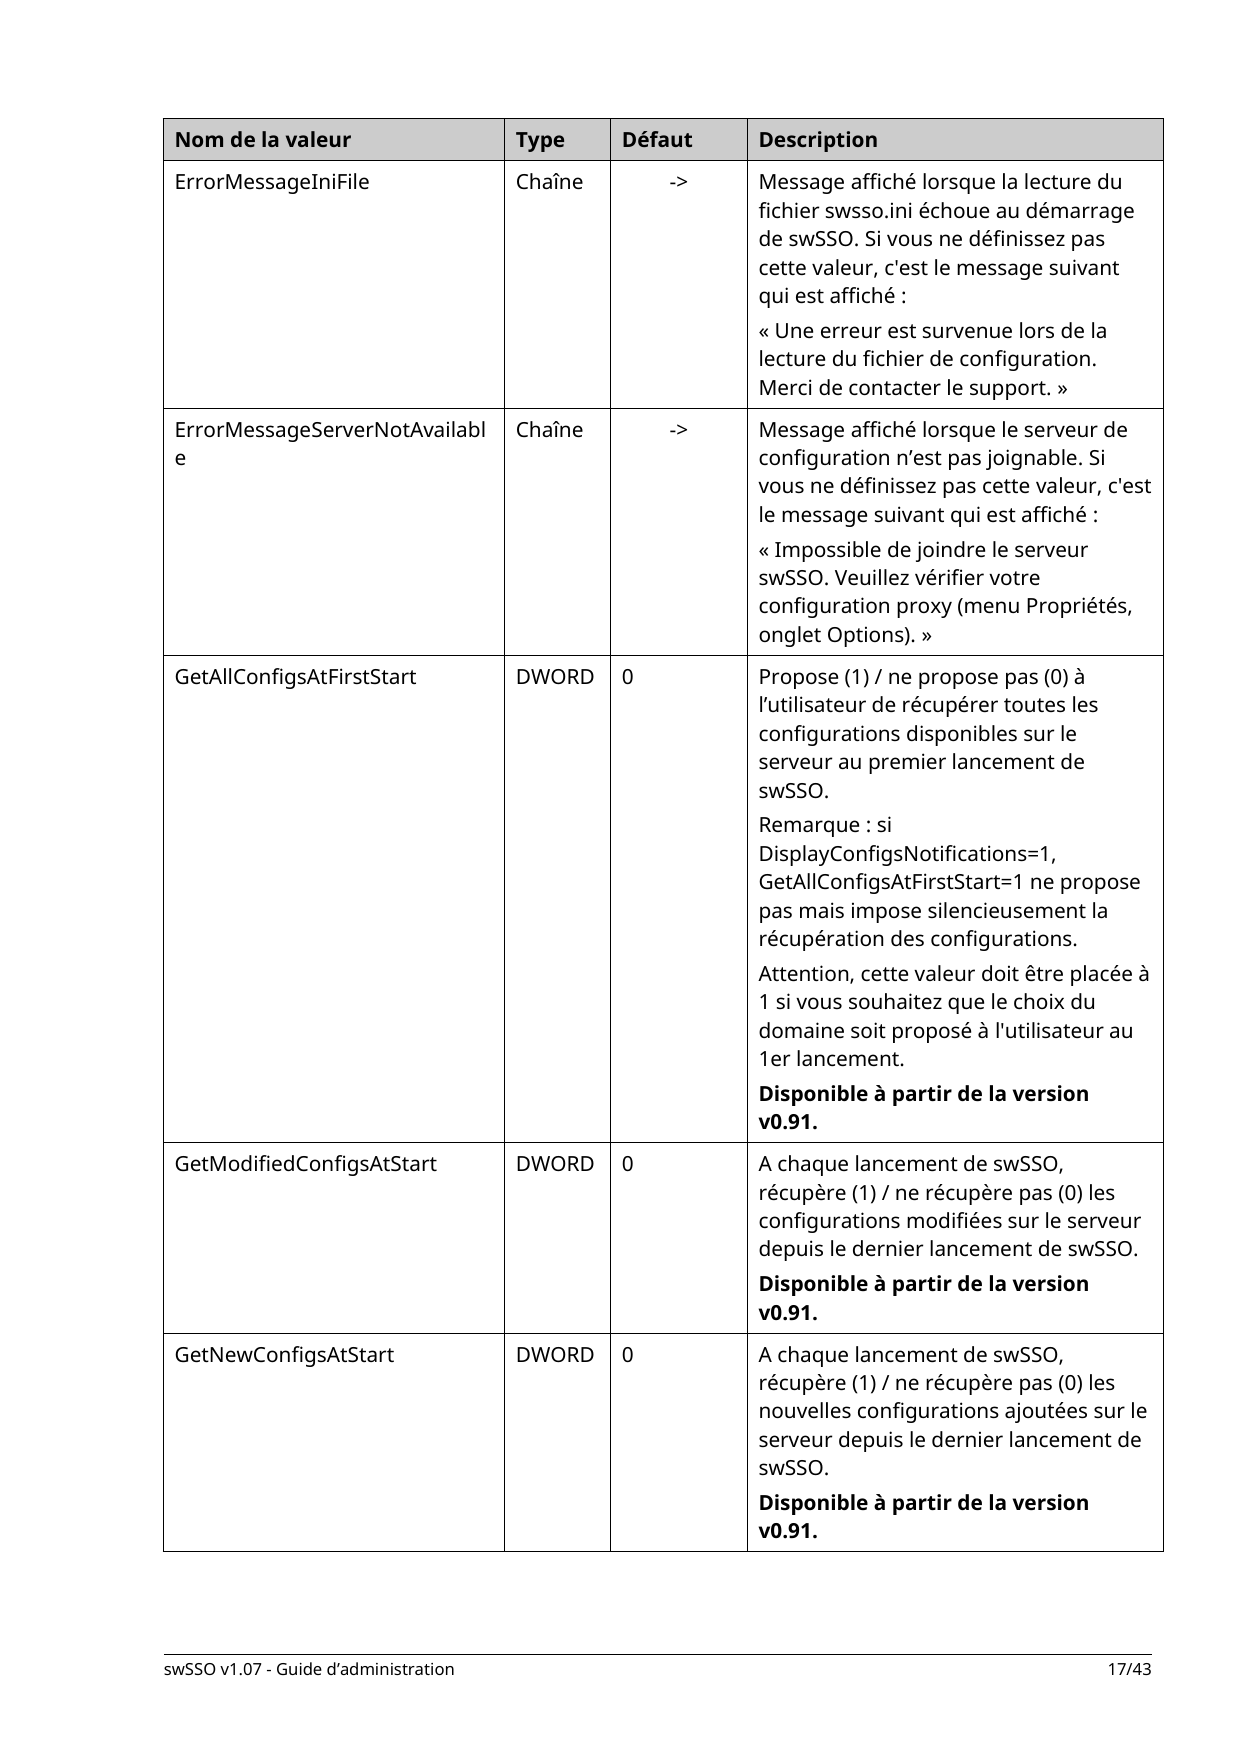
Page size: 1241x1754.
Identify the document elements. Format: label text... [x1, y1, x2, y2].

table_header Description [748, 119, 1163, 160]
table_cell GetNewConfigsAtStart [164, 1334, 504, 1551]
table_cell 0 [611, 656, 747, 1142]
table_cell 0 [611, 1334, 747, 1551]
table_cell -> [611, 409, 747, 655]
table_header Nom de la valeur [164, 119, 504, 160]
table_cell A chaque lancement de swSSO, récupère (1) / ne récupère pas (0) les configurations modifiées sur le serveur depuis le dernier lancement de swSSO. Disponible à partir de la version v0.91. [748, 1143, 1163, 1332]
table_cell Chaîne [505, 161, 610, 407]
table_cell Propose (1) / ne propose pas (0) à l’utilisateur de récupérer toutes les configurations disponibles sur le serveur au premier lancement de swSSO. Remarque : si DisplayConfigsNotifications=1, GetAllConfigsAtFirstStart=1 ne propose pas mais impose silencieusement la récupération des configurations. Attention, cette valeur doit être placée à 1 si vous souhaitez que le choix du domaine soit proposé à l'utilisateur au 1er lancement. Disponible à partir de la version v0.91. [748, 656, 1163, 1142]
table_cell A chaque lancement de swSSO, récupère (1) / ne récupère pas (0) les nouvelles configurations ajoutées sur le serveur depuis le dernier lancement de swSSO. Disponible à partir de la version v0.91. [748, 1334, 1163, 1551]
table_cell GetAllConfigsAtFirstStart [164, 656, 504, 1142]
table_cell ErrorMessageIniFile [164, 161, 504, 407]
table_header Type [505, 119, 610, 160]
table_cell Message affiché lorsque la lecture du fichier swsso.ini échoue au démarrage de swSSO. Si vous ne définissez pas cette valeur, c'est le message suivant qui est affiché : « Une erreur est survenue lors de la lecture du fichier de configuration. Merci de contacter le support. » [748, 161, 1163, 407]
table_cell DWORD [505, 1143, 610, 1332]
table_cell Chaîne [505, 409, 610, 655]
table_cell DWORD [505, 1334, 610, 1551]
table_cell -> [611, 161, 747, 407]
table_cell Message affiché lorsque le serveur de configuration n’est pas joignable. Si vous ne définissez pas cette valeur, c'est le message suivant qui est affiché : « Impossible de joindre le serveur swSSO. Veuillez vérifier votre configuration proxy (menu Propriétés, onglet Options). » [748, 409, 1163, 655]
table_cell DWORD [505, 656, 610, 1142]
table_cell GetModifiedConfigsAtStart [164, 1143, 504, 1332]
table_header Défaut [611, 119, 747, 160]
table_cell ErrorMessageServerNotAvailable [164, 409, 504, 655]
table_cell 0 [611, 1143, 747, 1332]
